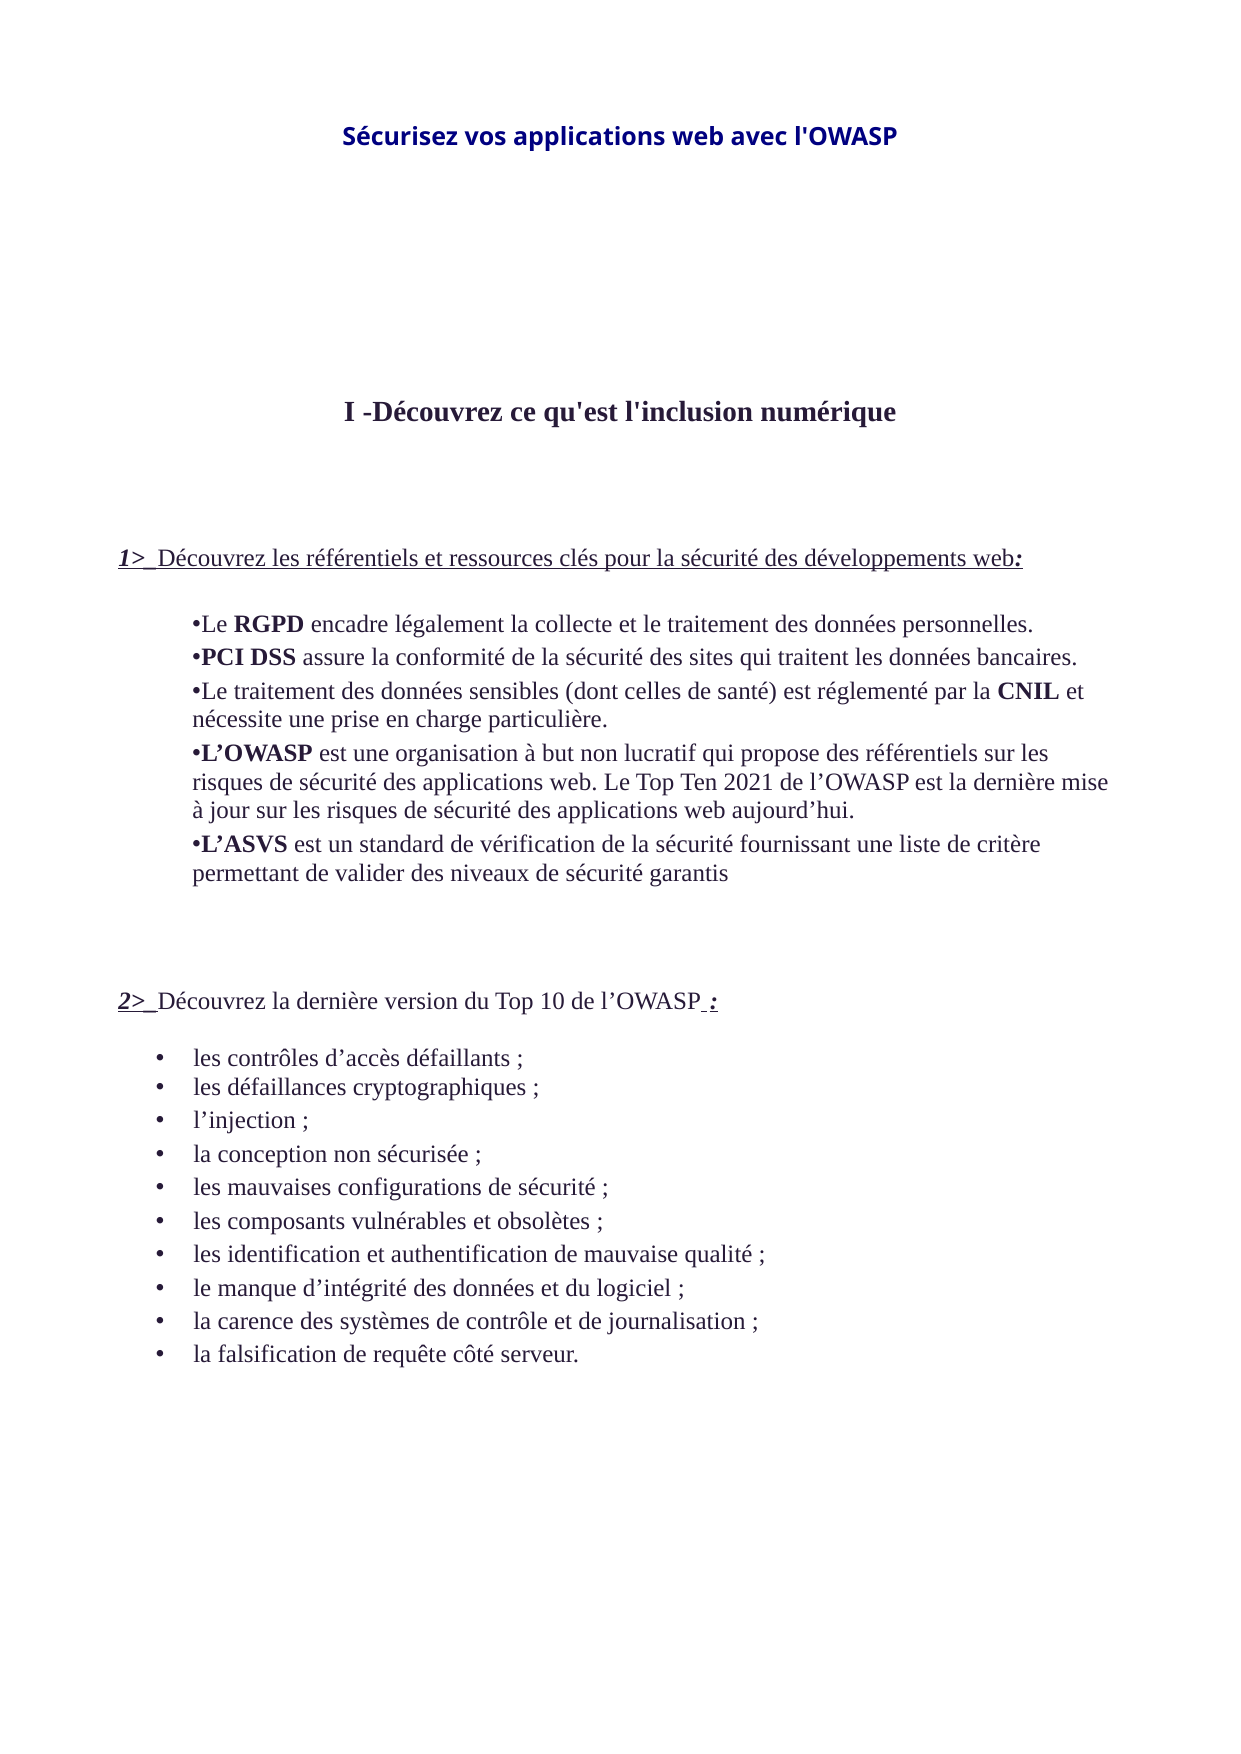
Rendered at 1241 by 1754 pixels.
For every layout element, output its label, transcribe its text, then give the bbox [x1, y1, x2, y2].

list les identification et authentification de mauvaise qualité ; [156, 1239, 1122, 1268]
text I -Découvrez ce qu'est l'inclusion numérique [118, 394, 1122, 428]
list L’ASVS est un standard de vérification de la sécurité fournissant une liste de critère permettant de valider des niveaux de sécurité garantis [118, 829, 1122, 886]
list PCI DSS assure la conformité de la sécurité des sites qui traitent les données bancaires. [118, 642, 1122, 671]
subtitle Sécurisez vos applications web avec l'OWASP [118, 118, 1122, 152]
list Le RGPD encadre légalement la collecte et le traitement des données personnelles. [118, 609, 1122, 638]
list les défaillances cryptographiques ; [156, 1072, 1122, 1101]
subtitle 1>_Découvrez les référentiels et ressources clés pour la sécurité des développements web: [118, 543, 1122, 572]
list les composants vulnérables et obsolètes ; [156, 1206, 1122, 1234]
subtitle 2>_Découvrez la dernière version du Top 10 de l’OWASP : [118, 986, 1122, 1014]
list la falsification de requête côté serveur. [156, 1339, 1122, 1368]
list les contrôles d’accès défaillants ; [156, 1043, 1122, 1072]
list l’injection ; [156, 1106, 1122, 1134]
list Le traitement des données sensibles (dont celles de santé) est réglementé par la CNIL et nécessite une prise en charge particulière. [118, 676, 1122, 733]
list la carence des systèmes de contrôle et de journalisation ; [156, 1306, 1122, 1335]
list le manque d’intégrité des données et du logiciel ; [156, 1273, 1122, 1301]
list les mauvaises configurations de sécurité ; [156, 1172, 1122, 1201]
list L’OWASP est une organisation à but non lucratif qui propose des référentiels sur les risques de sécurité des applications web. Le Top Ten 2021 de l’OWASP est la dernière mise à jour sur les risques de sécurité des applications web aujourd’hui. [118, 738, 1122, 824]
list la conception non sécurisée ; [156, 1139, 1122, 1168]
